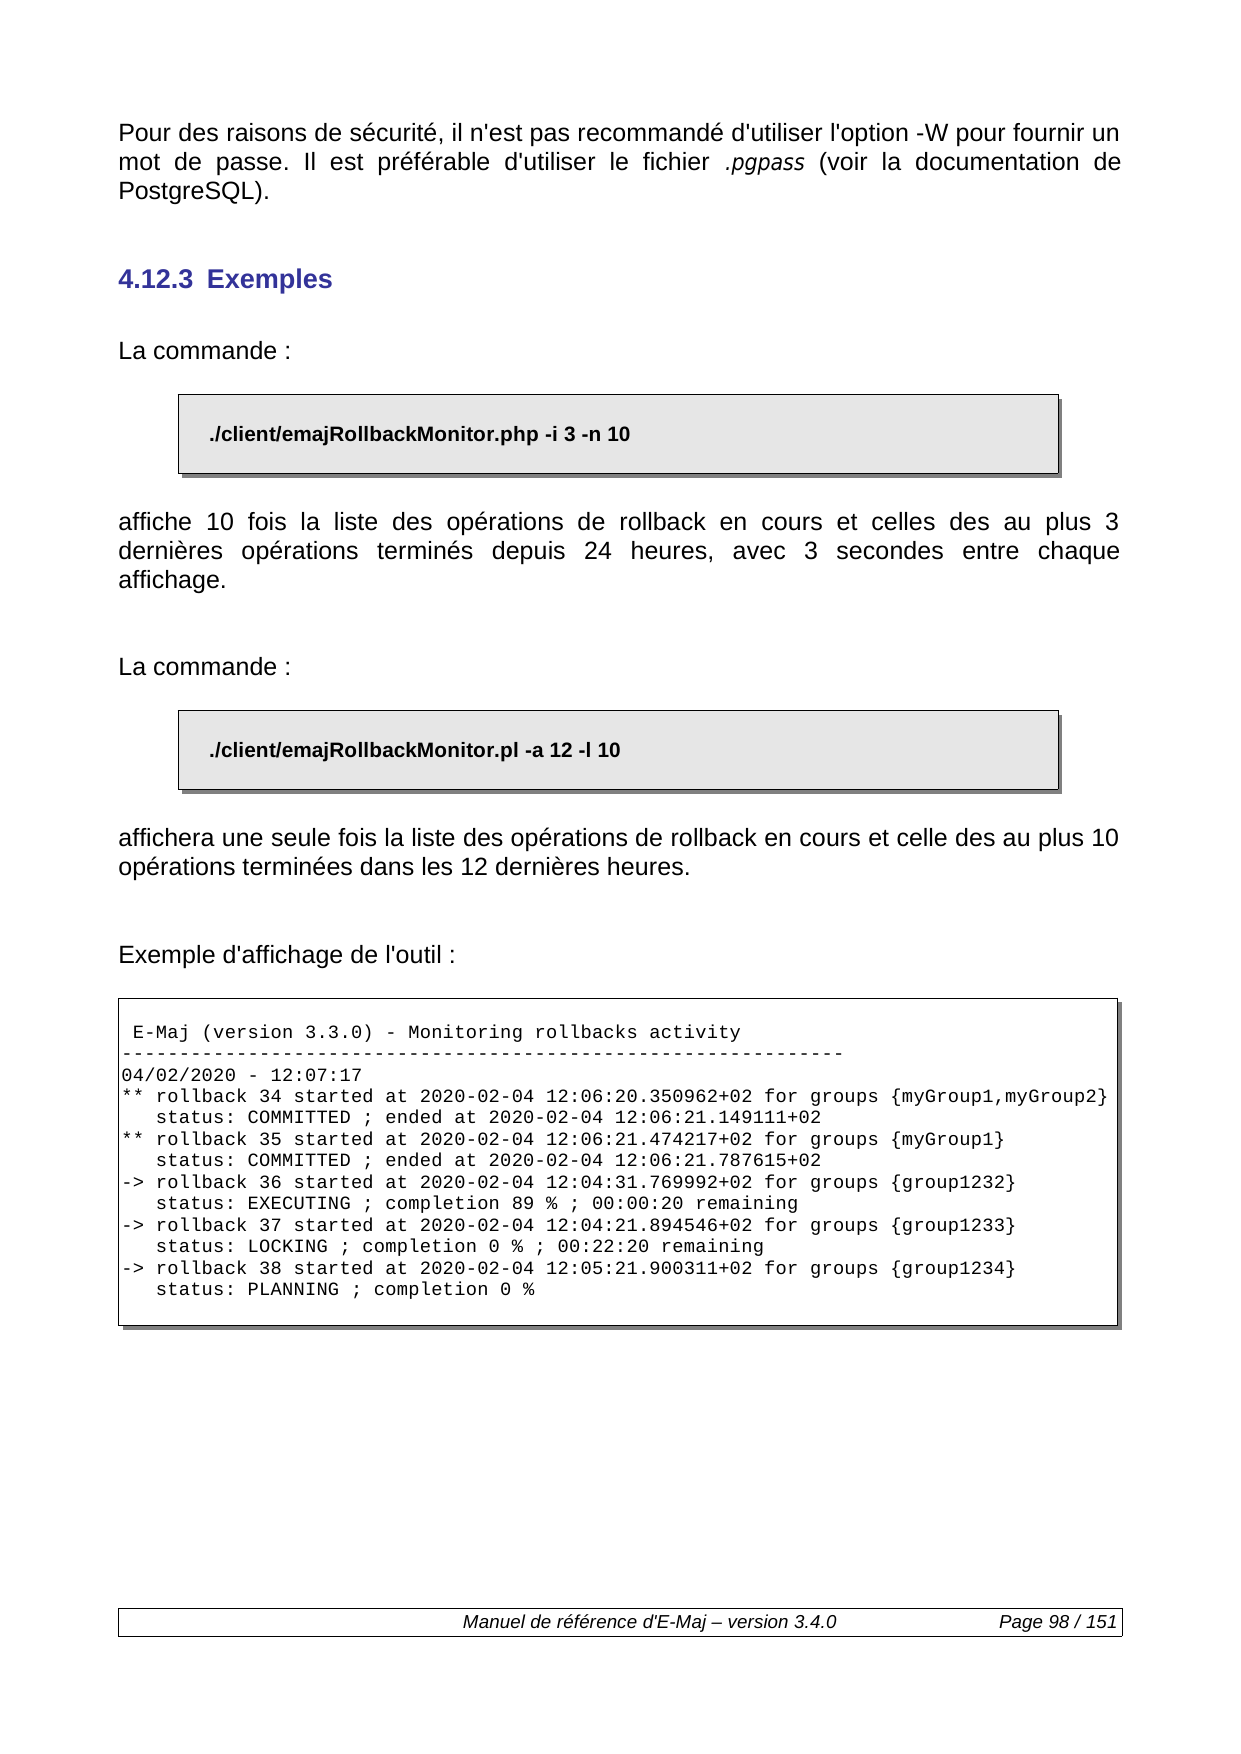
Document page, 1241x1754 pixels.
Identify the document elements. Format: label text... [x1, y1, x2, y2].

text status: PLANNING ; completion 0 % [119, 1277, 1117, 1301]
text status: EXECUTING ; completion 89 % ; 00:00:20 remaining [119, 1191, 1117, 1212]
text La commande : [118, 652, 1122, 681]
text Pour des raisons de sécurité, il n'est pas recommandé d'utiliser l'option -W pour fournir un mot de passe. Il est préférable d'utiliser le fichier .pgpass (voir la documentation de PostgreSQL). [118, 118, 1122, 205]
text ./client/emajRollbackMonitor.php -i 3 -n 10 [179, 419, 1058, 443]
text La commande : [118, 336, 1122, 365]
text -> rollback 38 started at 2020-02-04 12:05:21.900311+02 for groups {group1234} [119, 1255, 1117, 1277]
text status: LOCKING ; completion 0 % ; 00:22:20 remaining [119, 1234, 1117, 1255]
text ** rollback 35 started at 2020-02-04 12:06:21.474217+02 for groups {myGroup1} [119, 1126, 1117, 1148]
text affichera une seule fois la liste des opérations de rollback en cours et celle des au plus 10 opérations terminées dans les 12 dernières heures. [118, 823, 1122, 881]
text --------------------------------------------------------------- [119, 1041, 1117, 1062]
text affiche 10 fois la liste des opérations de rollback en cours et celles des au plus 3 dernières opérations terminés depuis 24 heures, avec 3 secondes entre chaque affichage. [118, 507, 1122, 594]
subtitle Exemples [118, 263, 1122, 294]
text status: COMMITTED ; ended at 2020-02-04 12:06:21.149111+02 [119, 1105, 1117, 1126]
text ** rollback 34 started at 2020-02-04 12:06:20.350962+02 for groups {myGroup1,myGroup2} [119, 1083, 1117, 1105]
text -> rollback 36 started at 2020-02-04 12:04:31.769992+02 for groups {group1232} [119, 1169, 1117, 1191]
text Exemple d'affichage de l'outil : [118, 939, 1122, 968]
text status: COMMITTED ; ended at 2020-02-04 12:06:21.787615+02 [119, 1148, 1117, 1169]
text -> rollback 37 started at 2020-02-04 12:04:21.894546+02 for groups {group1233} [119, 1212, 1117, 1234]
text E-Maj (version 3.3.0) - Monitoring rollbacks activity [119, 1019, 1117, 1041]
text 04/02/2020 - 12:07:17 [119, 1062, 1117, 1083]
text ./client/emajRollbackMonitor.pl -a 12 -l 10 [179, 735, 1058, 759]
